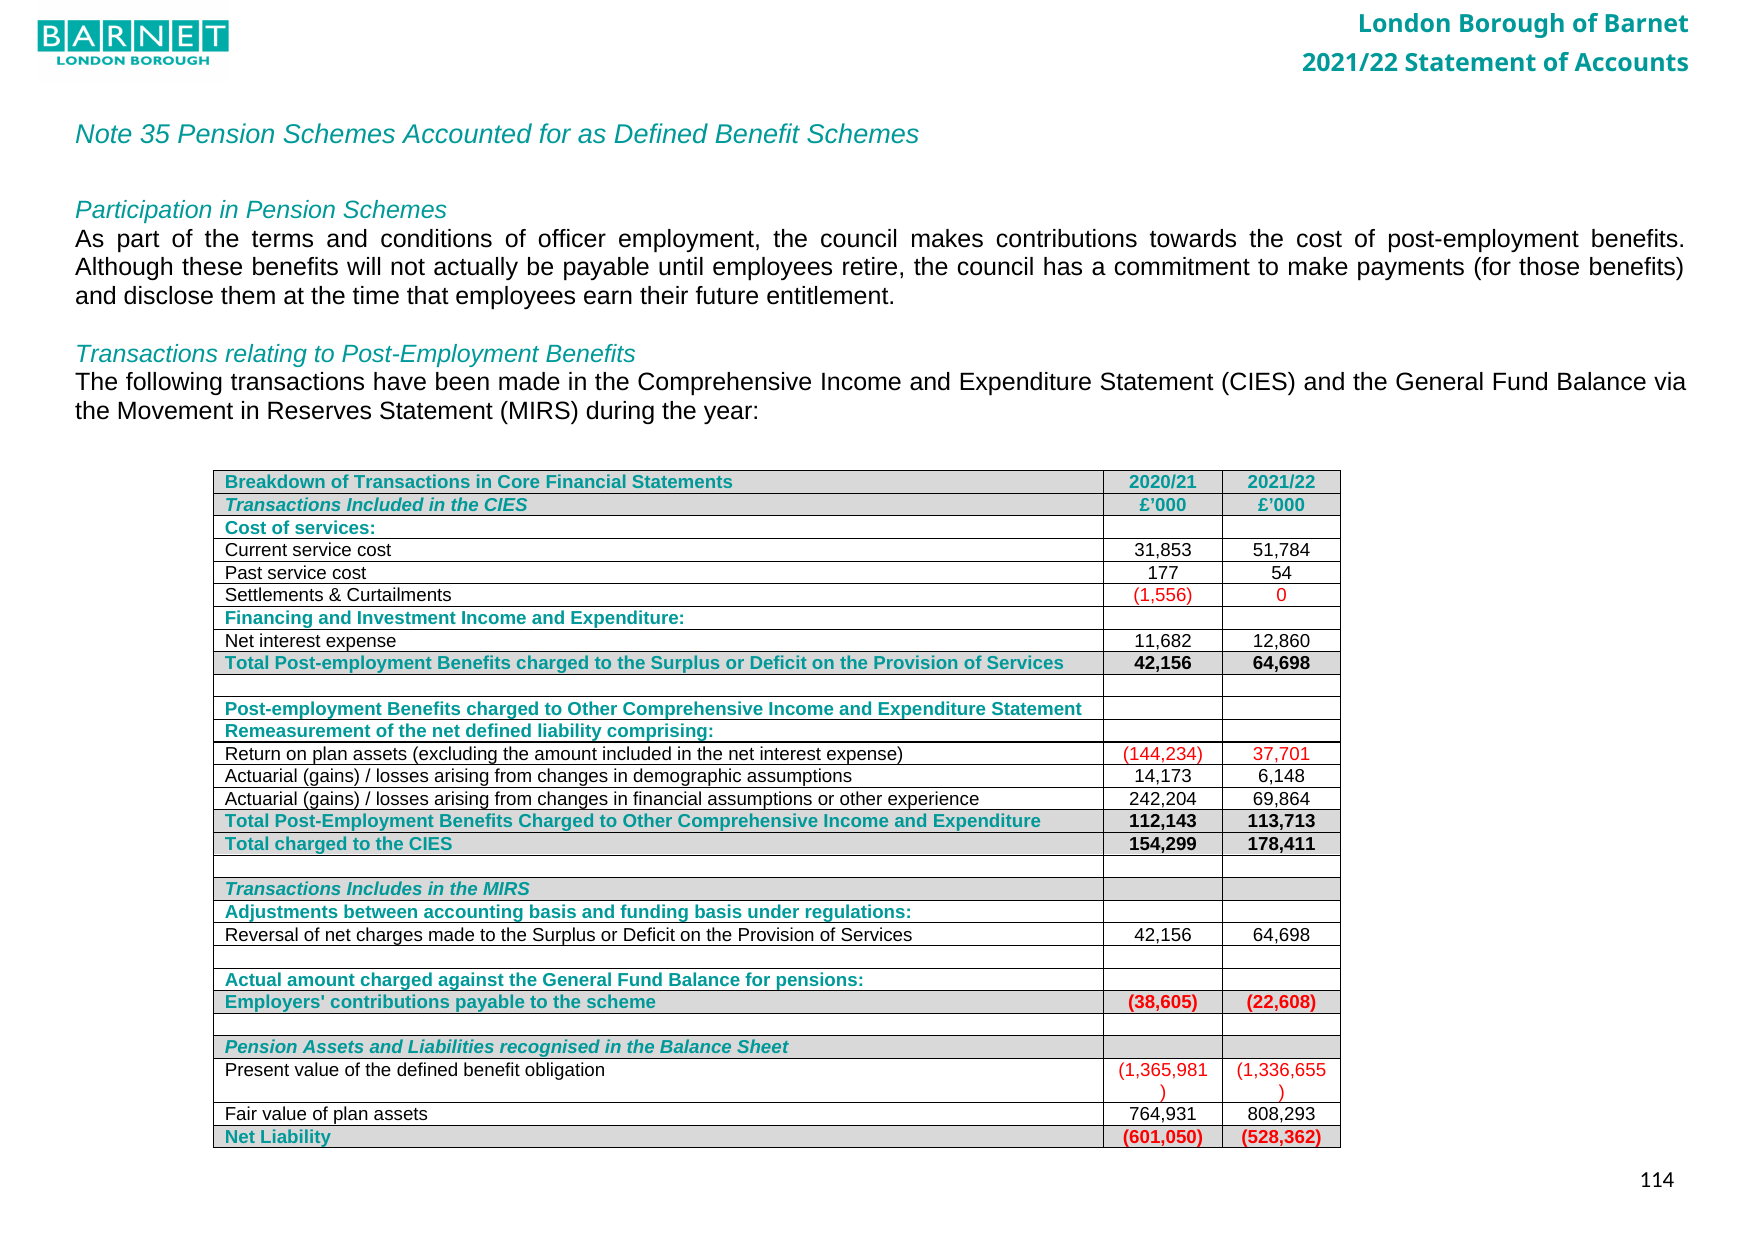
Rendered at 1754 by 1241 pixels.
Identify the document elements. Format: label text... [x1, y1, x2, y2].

table_cell (38,605) [1104, 991, 1222, 1013]
table_cell Transactions Included in the CIES [214, 494, 1103, 515]
table_cell 69,864 [1223, 788, 1340, 809]
subtitle Note 35 Pension Schemes Accounted for as Defined Benefit Schemes [75, 118, 1689, 149]
table_cell Actuarial (gains) / losses arising from changes in financial assumptions or other experience [214, 788, 1103, 809]
table_cell 42,156 [1104, 923, 1222, 945]
table_cell (144,234) [1104, 743, 1222, 764]
table_cell [1223, 1036, 1340, 1058]
table_cell 12,860 [1223, 630, 1340, 651]
table_cell [1104, 607, 1222, 628]
table_cell Pension Assets and Liabilities recognised in the Balance Sheet [214, 1036, 1103, 1058]
table_cell Total charged to the CIES [214, 833, 1103, 854]
table_cell 154,299 [1104, 833, 1222, 854]
table_header 2021/22 [1223, 471, 1340, 493]
table_cell 6,148 [1223, 765, 1340, 787]
table_cell £’000 [1223, 494, 1340, 515]
table_cell (1,365,981) [1104, 1059, 1222, 1102]
table_cell [1104, 901, 1222, 922]
table_cell Actuarial (gains) / losses arising from changes in demographic assumptions [214, 765, 1103, 787]
table_cell [1104, 946, 1222, 967]
table_cell 177 [1104, 562, 1222, 583]
table_cell Net interest expense [214, 630, 1103, 651]
table_cell [1104, 1014, 1222, 1035]
table_cell [1104, 697, 1222, 719]
table_cell 31,853 [1104, 539, 1222, 561]
table_cell [1223, 516, 1340, 538]
table_cell [1223, 675, 1340, 696]
table_cell Past service cost [214, 562, 1103, 583]
table_cell Adjustments between accounting basis and funding basis under regulations: [214, 901, 1103, 922]
table_cell [1223, 607, 1340, 628]
table_cell Post-employment Benefits charged to Other Comprehensive Income and Expenditure Statement [214, 697, 1103, 719]
table_cell [1104, 878, 1222, 900]
table_cell [1223, 969, 1340, 990]
table_cell [1104, 675, 1222, 696]
table_cell Return on plan assets (excluding the amount included in the net interest expense) [214, 743, 1103, 764]
table_cell [1104, 969, 1222, 990]
table_cell [1104, 516, 1222, 538]
table_cell 808,293 [1223, 1103, 1340, 1125]
table_cell 0 [1223, 584, 1340, 606]
table_cell 42,156 [1104, 652, 1222, 674]
table_cell 14,173 [1104, 765, 1222, 787]
table_cell (1,336,655) [1223, 1059, 1340, 1102]
table_cell (22,608) [1223, 991, 1340, 1013]
table_cell [1223, 720, 1340, 741]
table_cell Total Post-Employment Benefits Charged to Other Comprehensive Income and Expenditure [214, 810, 1103, 832]
table_cell 113,713 [1223, 810, 1340, 832]
table_cell Cost of services: [214, 516, 1103, 538]
table_cell 54 [1223, 562, 1340, 583]
table_header 2020/21 [1104, 471, 1222, 493]
table_cell Actual amount charged against the General Fund Balance for pensions: [214, 969, 1103, 990]
text The following transactions have been made in the Comprehensive Income and Expenditure Statement (CIES) and the General Fund Balance via the Movement in Reserves Statement (MIRS) during the year: [75, 367, 1689, 425]
table_cell Financing and Investment Income and Expenditure: [214, 607, 1103, 628]
text Transactions relating to Post-Employment Benefits [75, 338, 1689, 367]
table_cell [1223, 878, 1340, 900]
table_cell [214, 856, 1103, 877]
table_cell (1,556) [1104, 584, 1222, 606]
table_cell [1223, 901, 1340, 922]
table_cell Total Post-employment Benefits charged to the Surplus or Deficit on the Provision of Services [214, 652, 1103, 674]
table_cell Transactions Includes in the MIRS [214, 878, 1103, 900]
table_cell [1104, 856, 1222, 877]
table_cell 112,143 [1104, 810, 1222, 832]
table_cell Fair value of plan assets [214, 1103, 1103, 1125]
table_cell Present value of the defined benefit obligation [214, 1059, 1103, 1102]
table_cell Net Liability [214, 1126, 1103, 1147]
table_cell 764,931 [1104, 1103, 1222, 1125]
table_header Breakdown of Transactions in Core Financial Statements [214, 471, 1103, 493]
table_cell 64,698 [1223, 923, 1340, 945]
text As part of the terms and conditions of officer employment, the council makes contributions towards the cost of post-employment benefits. Although these benefits will not actually be payable until employees retire, the council has a commitment to make payments (for those benefits) and disclose them at the time that employees earn their future entitlement. [75, 223, 1689, 310]
table_cell [1223, 946, 1340, 967]
table_cell [214, 1014, 1103, 1035]
table_cell [1104, 720, 1222, 741]
table_cell [1223, 856, 1340, 877]
table_cell Employers' contributions payable to the scheme [214, 991, 1103, 1013]
table_cell Settlements & Curtailments [214, 584, 1103, 606]
table_cell (601,050) [1104, 1126, 1222, 1147]
table_cell [1223, 697, 1340, 719]
table_cell Current service cost [214, 539, 1103, 561]
table_cell 242,204 [1104, 788, 1222, 809]
table_cell [1223, 1014, 1340, 1035]
table_cell 64,698 [1223, 652, 1340, 674]
table_cell [1104, 1036, 1222, 1058]
table_cell 11,682 [1104, 630, 1222, 651]
table_cell 51,784 [1223, 539, 1340, 561]
text Participation in Pension Schemes [75, 195, 1689, 223]
table_cell Reversal of net charges made to the Surplus or Deficit on the Provision of Services [214, 923, 1103, 945]
table_cell (528,362) [1223, 1126, 1340, 1147]
table_cell 178,411 [1223, 833, 1340, 854]
table_cell [214, 675, 1103, 696]
table_cell £’000 [1104, 494, 1222, 515]
table_cell 37,701 [1223, 743, 1340, 764]
table_cell [214, 946, 1103, 967]
table_cell Remeasurement of the net defined liability comprising: [214, 720, 1103, 741]
